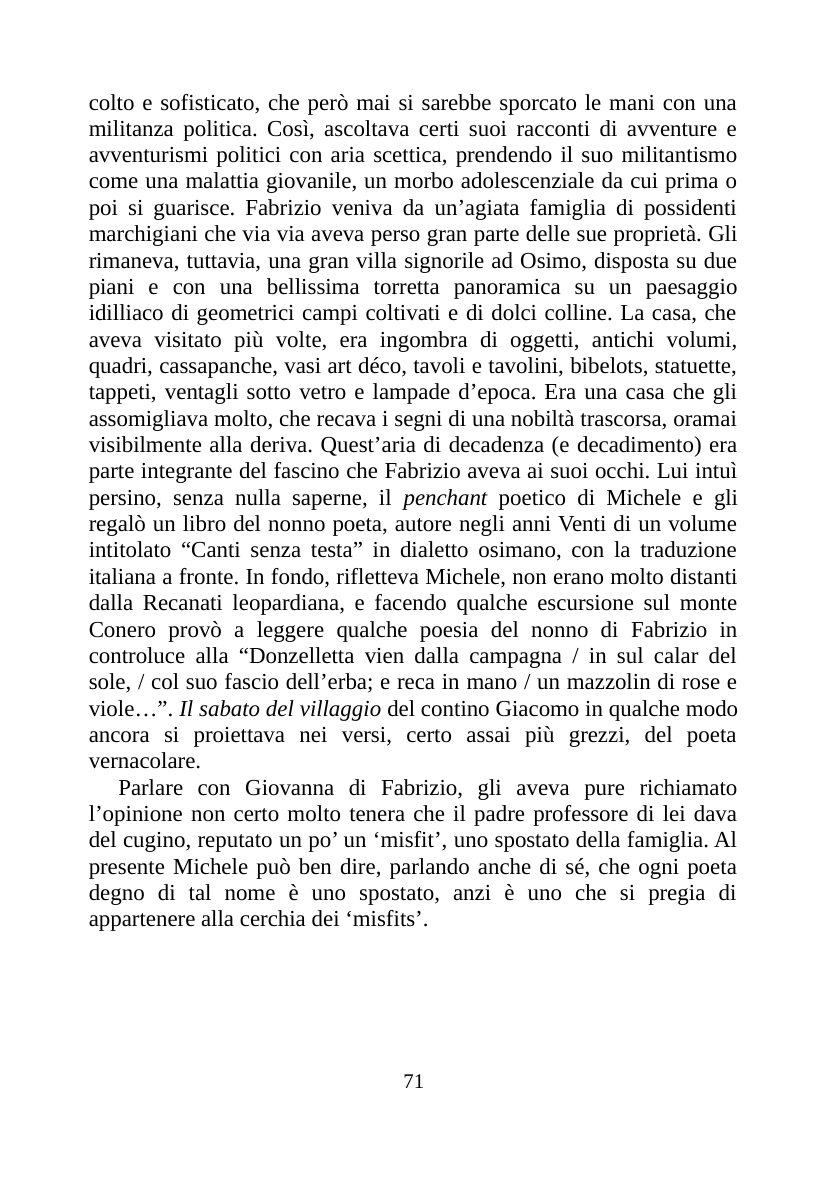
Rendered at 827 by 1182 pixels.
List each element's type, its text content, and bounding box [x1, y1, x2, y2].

text colto e sofisticato, che però mai si sarebbe sporcato le mani con una militanza politica. Così, ascoltava certi suoi racconti di avventure e avventurismi politici con aria scettica, prendendo il suo militantismo come una malattia giovanile, un morbo adolescenziale da cui prima o poi si guarisce. Fabrizio veniva da un’agiata famiglia di possidenti marchigiani che via via aveva perso gran parte delle sue proprietà. Gli rimaneva, tuttavia, una gran villa signorile ad Osimo, disposta su due piani e con una bellissima torretta panoramica su un paesaggio idilliaco di geometrici campi coltivati e di dolci colline. La casa, che aveva visitato più volte, era ingombra di oggetti, antichi volumi, quadri, cassapanche, vasi art déco, tavoli e tavolini, bibelots, statuette, tappeti, ventagli sotto vetro e lampade d’epoca. Era una casa che gli assomigliava molto, che recava i segni di una nobiltà trascorsa, oramai visibilmente alla deriva. Quest’aria di decadenza (e decadimento) era parte integrante del fascino che Fabrizio aveva ai suoi occhi. Lui intuì persino, senza nulla saperne, il penchant poetico di Michele e gli regalò un libro del nonno poeta, autore negli anni Venti di un volume intitolato “Canti senza testa” in dialetto osimano, con la traduzione italiana a fronte. In fondo, rifletteva Michele, non erano molto distanti dalla Recanati leopardiana, e facendo qualche escursione sul monte Conero provò a leggere qualche poesia del nonno di Fabrizio in controluce alla “Donzelletta vien dalla campagna / in sul calar del sole, / col suo fascio dell’erba; e reca in mano / un mazzolin di rose e viole…”. Il sabato del villaggio del contino Giacomo in qualche modo ancora si proiettava nei versi, certo assai più grezzi, del poeta vernacolare. [88, 88, 738, 774]
text Parlare con Giovanna di Fabrizio, gli aveva pure richiamato l’opinione non certo molto tenera che il padre professore di lei dava del cugino, reputato un po’ un ‘misfit’, uno spostato della famiglia. Al presente Michele può ben dire, parlando anche di sé, che ogni poeta degno di tal nome è uno spostato, anzi è uno che si pregia di appartenere alla cerchia dei ‘misfits’. [88, 774, 738, 932]
